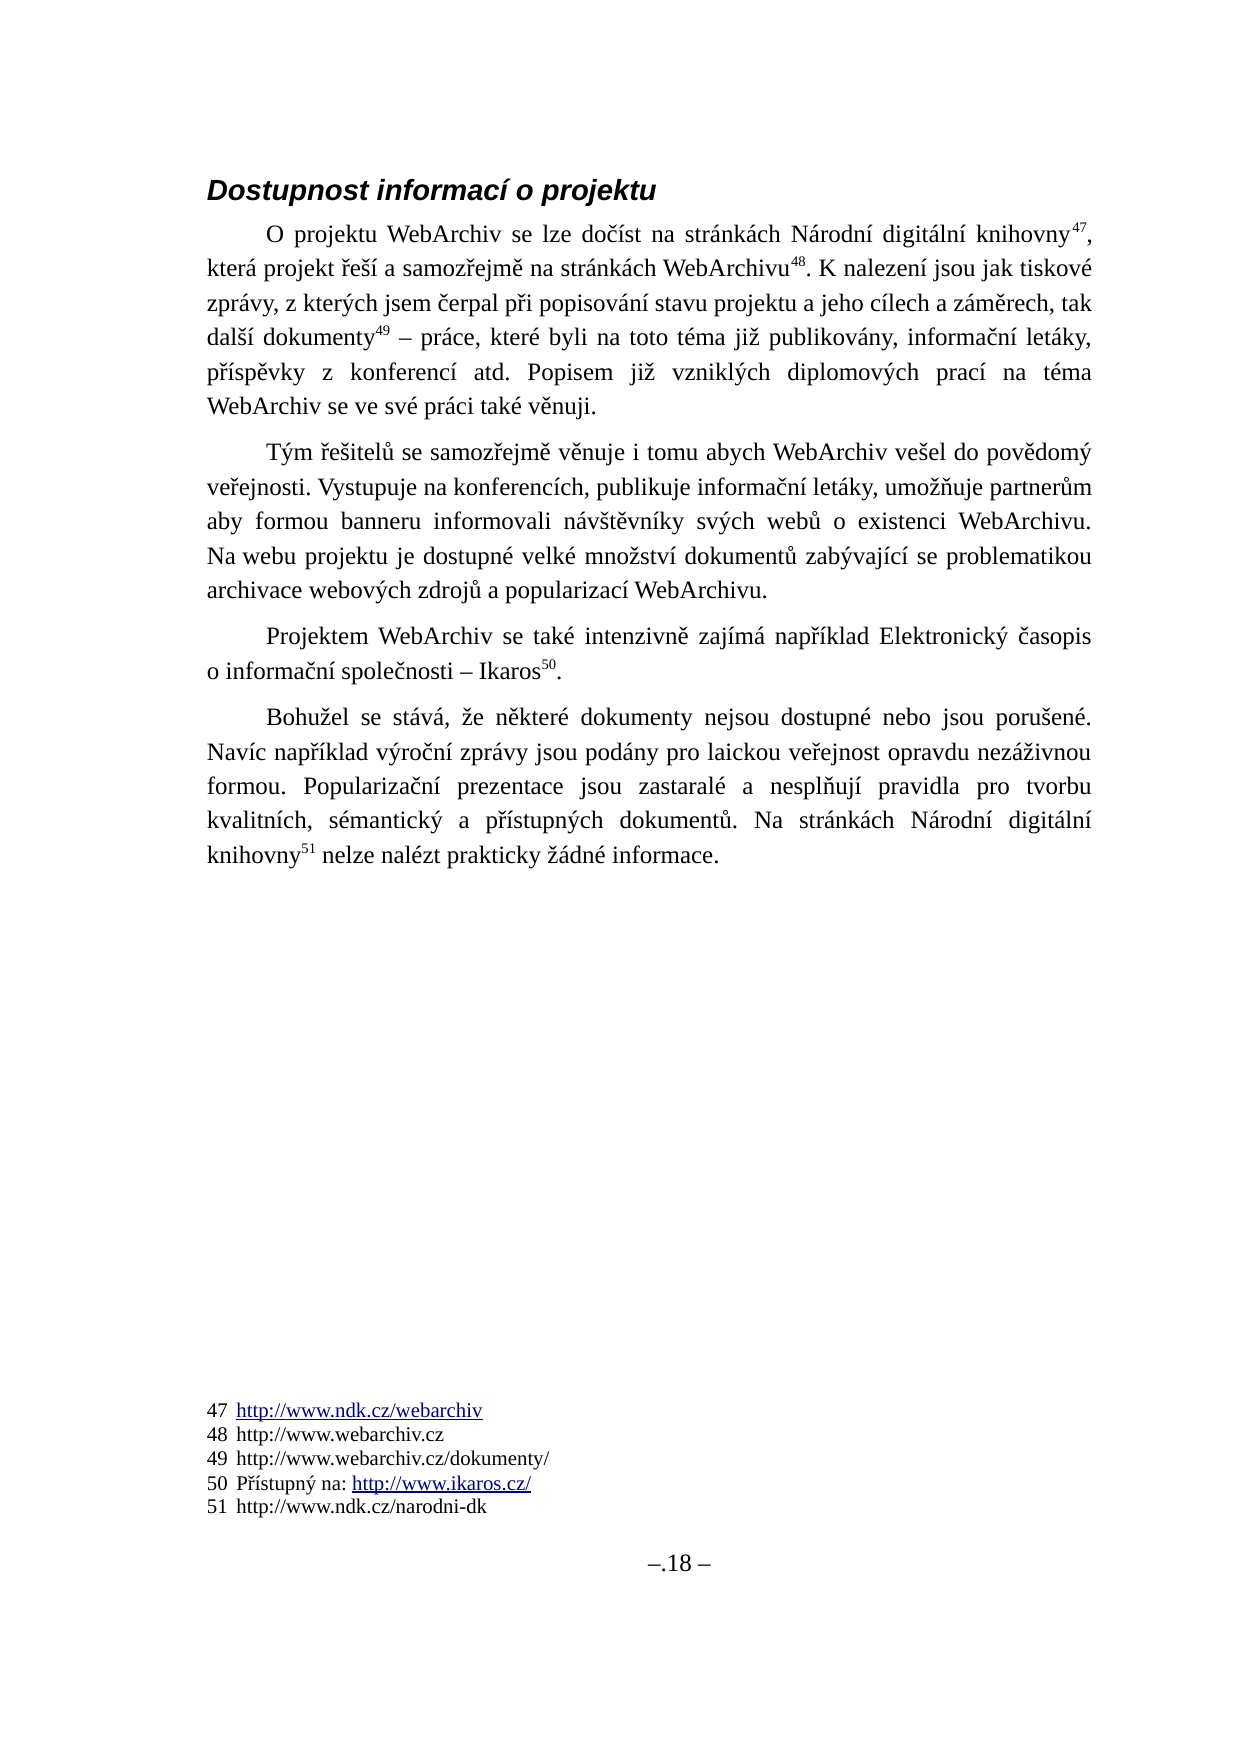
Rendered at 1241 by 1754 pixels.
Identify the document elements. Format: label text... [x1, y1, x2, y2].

text O projektu WebArchiv se lze dočíst na stránkách Národní digitální knihovny, která projekt řeší a samozřejmě na stránkách WebArchivu. K nalezení jsou jak tiskové zprávy, z kterých jsem čerpal při popisování stavu projektu a jeho cílech a záměrech, tak další dokumenty – práce, které byli na toto téma již publikovány, informační letáky, příspěvky z konferencí atd. Popisem již vzniklých diplomových prací na téma WebArchiv se ve své práci také věnuji. [207, 219, 1093, 420]
text Tým řešitelů se samozřejmě věnuje i tomu abych WebArchiv vešel do povědomý veřejnosti. Vystupuje na konferencích, publikuje informační letáky, umožňuje partnerům aby formou banneru informovali návštěvníky svých webů o existenci WebArchivu. Na webu projektu je dostupné velké množství dokumentů zabývající se problematikou archivace webových zdrojů a popularizací WebArchivu. [207, 437, 1093, 604]
subtitle Dostupnost informací o projektu [207, 173, 1093, 206]
text Bohužel se stává, že některé dokumenty nejsou dostupné nebo jsou porušené. Navíc například výroční zprávy jsou podány pro laickou veřejnost opravdu nezáživnou formou. Popularizační prezentace jsou zastaralé a nesplňují pravidla pro tvorbu kvalitních, sémantický a přístupných dokumentů. Na stránkách Národní digitální knihovny nelze nalézt prakticky žádné informace. [207, 702, 1093, 869]
text Projektem WebArchiv se také intenzivně zajímá například Elektronický časopis o informační společnosti – Ikaros. [207, 621, 1093, 685]
text http://www.ndk.cz/webarchiv [207, 1398, 1093, 1422]
text http://www.webarchiv.cz/dokumenty/ [207, 1446, 1093, 1470]
text Přístupný na: http://www.ikaros.cz/ [207, 1470, 1093, 1494]
text http://www.webarchiv.cz [207, 1422, 1093, 1446]
text http://www.ndk.cz/narodni-dk [207, 1494, 1093, 1518]
